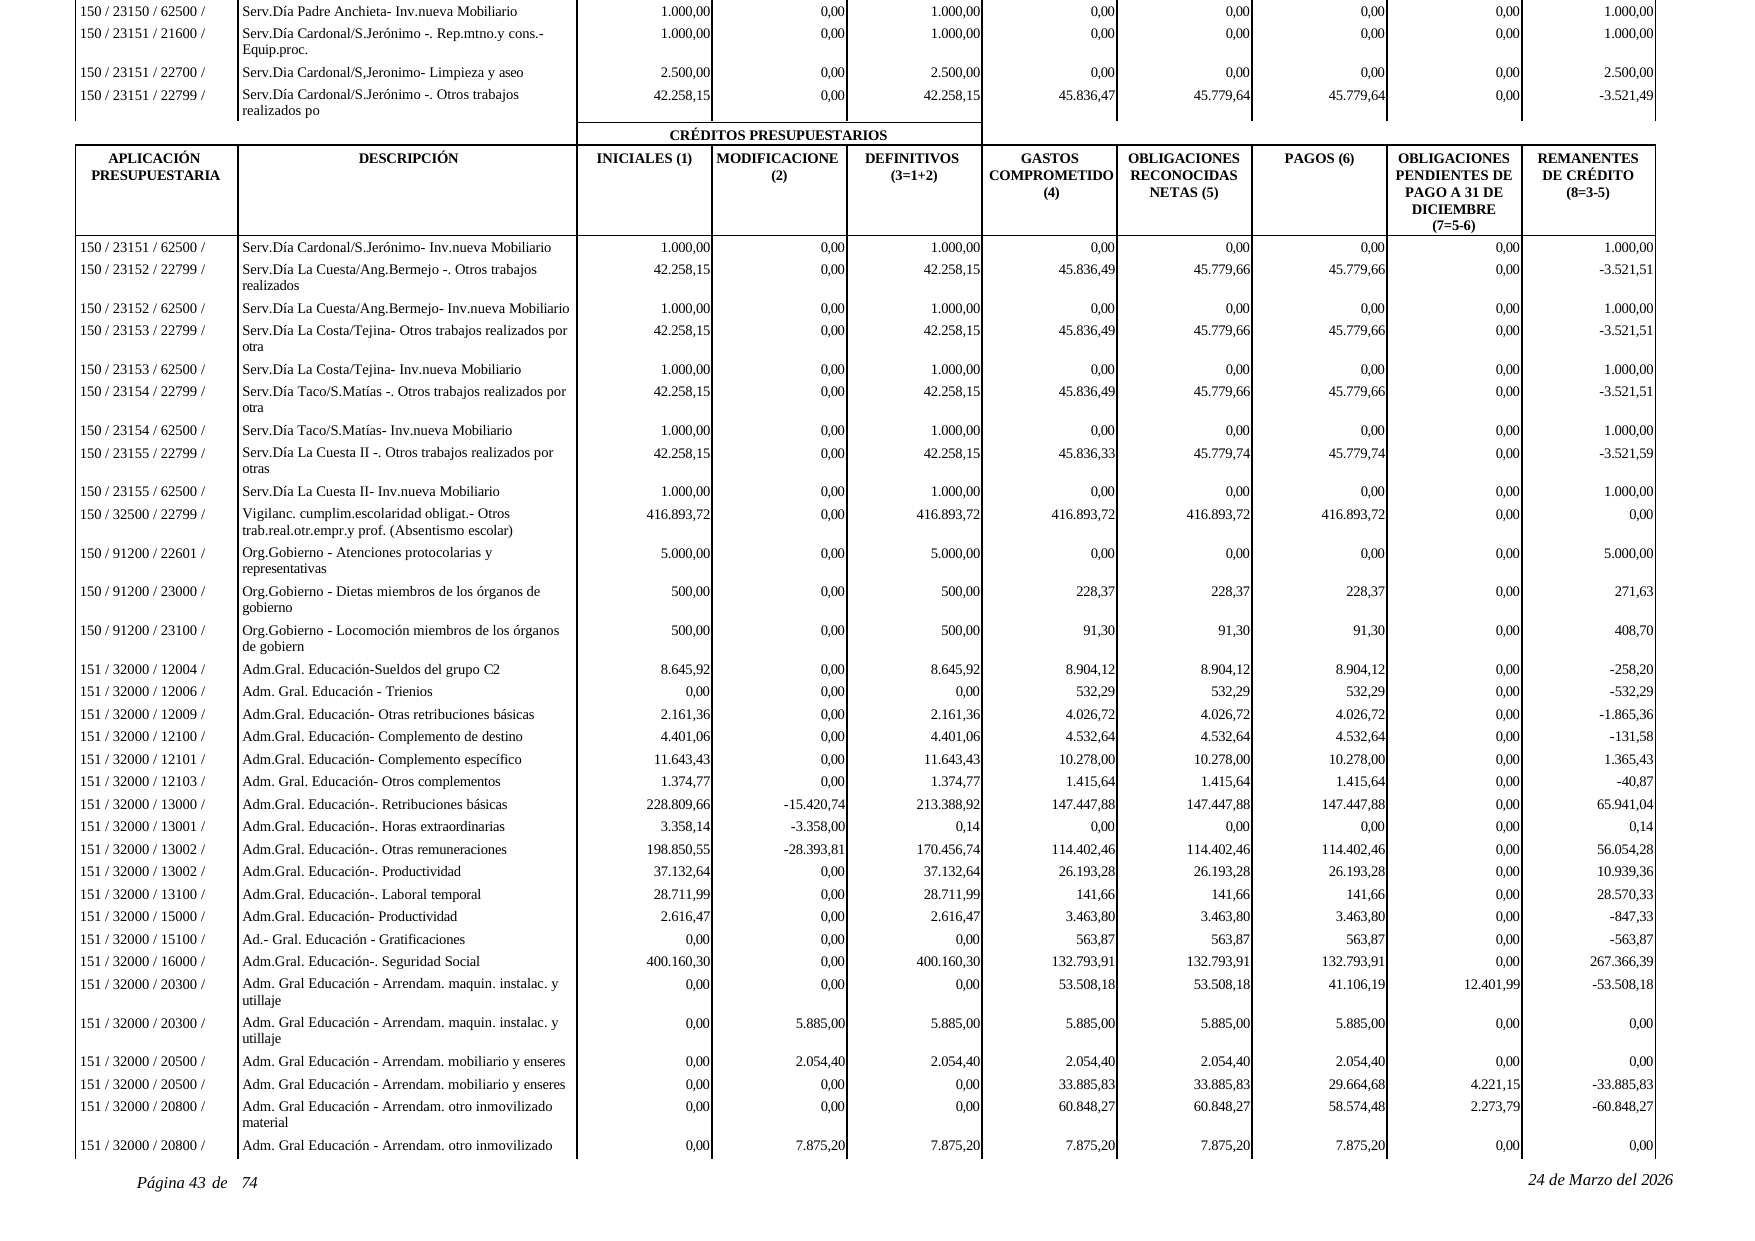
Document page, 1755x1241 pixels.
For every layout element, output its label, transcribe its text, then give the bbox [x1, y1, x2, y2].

table_cell Org.Gobierno - Atenciones protocolarias y representativas [239, 542, 576, 581]
table_cell 45.779,64 [1253, 84, 1386, 121]
table_cell 0,00 [1523, 1051, 1655, 1073]
table_cell 228,37 [983, 581, 1116, 619]
table_cell 500,00 [578, 620, 711, 658]
table_cell 0,00 [1118, 236, 1251, 257]
table_cell 0,00 [713, 381, 846, 419]
table_cell 26.193,28 [1253, 861, 1386, 883]
table_cell 0,00 [983, 61, 1116, 84]
table_cell Adm. Gral. Educación - Trienios [239, 681, 576, 703]
table_cell 0,00 [1388, 420, 1521, 442]
table_cell 0,00 [983, 542, 1116, 581]
table_cell 400.160,30 [578, 951, 711, 973]
table_cell Serv.Día Taco/S.Matías -. Otros trabajos realizados por otra [239, 381, 576, 419]
table_cell 1.000,00 [1523, 481, 1655, 503]
table_cell 2.054,40 [1118, 1051, 1251, 1073]
table_cell 42.258,15 [848, 84, 981, 121]
table_cell 45.779,66 [1253, 381, 1386, 419]
table_cell -15.420,74 [713, 793, 846, 816]
table_cell 151 / 32000 / 20300 / [76, 1012, 237, 1051]
table_cell 0,00 [713, 61, 846, 84]
table_cell 60.848,27 [983, 1096, 1116, 1134]
table_cell 5.885,00 [848, 1012, 981, 1051]
table_cell 416.893,72 [848, 503, 981, 542]
table_cell 147.447,88 [1253, 793, 1386, 816]
table_cell 0,00 [713, 1096, 846, 1134]
table_cell Serv.Día La Costa/Tejina- Inv.nueva Mobiliario [239, 358, 576, 381]
table_cell 91,30 [1253, 620, 1386, 658]
table_cell 2.500,00 [848, 61, 981, 84]
table_cell 0,00 [713, 681, 846, 703]
table_cell 0,00 [1388, 581, 1521, 619]
table_cell 1.000,00 [848, 23, 981, 61]
table_cell 3.463,80 [1118, 906, 1251, 928]
table_cell 0,00 [713, 503, 846, 542]
table_cell 28.711,99 [578, 883, 711, 906]
table_cell 563,87 [1253, 928, 1386, 951]
table_cell 0,14 [848, 816, 981, 838]
table_cell Adm. Gral Educación - Arrendam. otro inmovilizado [239, 1135, 576, 1159]
table_cell 0,00 [713, 883, 846, 906]
table_cell 170.456,74 [848, 838, 981, 861]
table_cell 0,00 [1388, 297, 1521, 319]
table_cell 26.193,28 [983, 861, 1116, 883]
table_cell 26.193,28 [1118, 861, 1251, 883]
table_cell 3.463,80 [983, 906, 1116, 928]
table_cell 45.779,66 [1118, 320, 1251, 358]
table_cell 1.000,00 [848, 0, 981, 22]
table_cell 0,00 [1388, 838, 1521, 861]
table_cell 28.570,33 [1523, 883, 1655, 906]
table_cell 45.836,49 [983, 320, 1116, 358]
table_cell 8.645,92 [578, 658, 711, 681]
table_cell 1.000,00 [848, 420, 981, 442]
table_cell 0,00 [1388, 358, 1521, 381]
table_cell 0,00 [848, 1096, 981, 1134]
table_cell Serv.Día Padre Anchieta- Inv.nueva Mobiliario [239, 0, 576, 22]
table_cell 0,00 [713, 620, 846, 658]
table_cell 7.875,20 [983, 1135, 1116, 1159]
table_cell 0,00 [983, 481, 1116, 503]
table_cell 114.402,46 [1118, 838, 1251, 861]
table_cell 1.000,00 [1523, 23, 1655, 61]
table_cell 4.532,64 [1253, 726, 1386, 748]
table_cell 0,00 [713, 861, 846, 883]
table_cell 33.885,83 [1118, 1073, 1251, 1096]
table_cell Adm.Gral. Educación- Otras retribuciones básicas [239, 703, 576, 726]
table_cell 0,00 [1118, 297, 1251, 319]
table_cell 1.000,00 [1523, 236, 1655, 257]
table_cell 141,66 [983, 883, 1116, 906]
table_cell 5.885,00 [713, 1012, 846, 1051]
table_cell -28.393,81 [713, 838, 846, 861]
table_cell 0,00 [713, 84, 846, 121]
table_cell 10.278,00 [1118, 748, 1251, 771]
table_cell 41.106,19 [1253, 973, 1386, 1012]
table_cell 151 / 32000 / 12004 / [76, 658, 237, 681]
table_cell REMANENTES DE CRÉDITO (8=3-5) [1523, 146, 1655, 235]
table_cell 0,00 [713, 581, 846, 619]
table_cell Adm.Gral. Educación-. Seguridad Social [239, 951, 576, 973]
table_cell DESCRIPCIÓN [239, 146, 576, 235]
table_cell 0,00 [1388, 928, 1521, 951]
table_cell 0,00 [713, 420, 846, 442]
table_cell 150 / 23151 / 22700 / [76, 61, 237, 84]
table_cell 53.508,18 [1118, 973, 1251, 1012]
table_cell 45.779,74 [1253, 442, 1386, 481]
table_cell Adm. Gral Educación - Arrendam. maquin. instalac. y utillaje [239, 1012, 576, 1051]
table_cell 400.160,30 [848, 951, 981, 973]
table_cell 147.447,88 [1118, 793, 1251, 816]
table_cell 0,00 [1118, 0, 1251, 22]
table_cell 42.258,15 [578, 442, 711, 481]
table_cell 2.054,40 [1253, 1051, 1386, 1073]
table_cell 1.000,00 [1523, 0, 1655, 22]
table_cell -563,87 [1523, 928, 1655, 951]
table_cell Org.Gobierno - Locomoción miembros de los órganos de gobiern [239, 620, 576, 658]
table_cell Adm.Gral. Educación-. Retribuciones básicas [239, 793, 576, 816]
table_cell 0,00 [983, 358, 1116, 381]
table_cell 0,00 [1388, 748, 1521, 771]
table_cell 0,00 [1388, 793, 1521, 816]
table_cell 150 / 91200 / 23100 / [76, 620, 237, 658]
table_cell 0,00 [578, 973, 711, 1012]
table_cell Serv.Día La Cuesta II- Inv.nueva Mobiliario [239, 481, 576, 503]
table_cell 0,00 [713, 658, 846, 681]
table_cell 151 / 32000 / 12006 / [76, 681, 237, 703]
table_cell 45.779,66 [1118, 258, 1251, 297]
table_cell 10.278,00 [983, 748, 1116, 771]
table_cell 114.402,46 [1253, 838, 1386, 861]
table_cell 0,00 [1253, 297, 1386, 319]
table_cell 150 / 23151 / 21600 / [76, 23, 237, 61]
table_cell 0,00 [713, 703, 846, 726]
table_cell 151 / 32000 / 12103 / [76, 771, 237, 793]
table_cell Org.Gobierno - Dietas miembros de los órganos de gobierno [239, 581, 576, 619]
table_cell 42.258,15 [578, 84, 711, 121]
table_cell 45.779,64 [1118, 84, 1251, 121]
table_cell OBLIGACIONES PENDIENTES DE PAGO A 31 DE DICIEMBRE (7=5-6) [1388, 146, 1521, 235]
table_cell 0,00 [1388, 542, 1521, 581]
table_cell 0,00 [713, 748, 846, 771]
table_cell -3.521,59 [1523, 442, 1655, 481]
table_cell 0,00 [1388, 681, 1521, 703]
table_cell 151 / 32000 / 20500 / [76, 1051, 237, 1073]
table_cell 0,00 [713, 1073, 846, 1096]
table_cell 150 / 23153 / 62500 / [76, 358, 237, 381]
table_cell 0,00 [713, 320, 846, 358]
table_cell 0,00 [1388, 258, 1521, 297]
table_cell -847,33 [1523, 906, 1655, 928]
table_cell 150 / 32500 / 22799 / [76, 503, 237, 542]
table_cell 150 / 23150 / 62500 / [76, 0, 237, 22]
table_cell 141,66 [1118, 883, 1251, 906]
table_cell 29.664,68 [1253, 1073, 1386, 1096]
table_cell -3.521,51 [1523, 381, 1655, 419]
table_cell 5.000,00 [578, 542, 711, 581]
table_cell 45.836,49 [983, 258, 1116, 297]
table_cell 7.875,20 [848, 1135, 981, 1159]
table_cell 4.221,15 [1388, 1073, 1521, 1096]
table_cell 0,00 [578, 1073, 711, 1096]
table_cell 1.000,00 [578, 358, 711, 381]
table_cell 0,00 [1388, 861, 1521, 883]
table_cell 45.779,74 [1118, 442, 1251, 481]
table_cell 45.779,66 [1118, 381, 1251, 419]
table_cell 42.258,15 [848, 381, 981, 419]
table_cell 500,00 [848, 581, 981, 619]
table_cell 37.132,64 [578, 861, 711, 883]
table_cell 45.836,33 [983, 442, 1116, 481]
table_cell 1.000,00 [578, 297, 711, 319]
table_cell 0,00 [1253, 0, 1386, 22]
table_cell 0,00 [1388, 0, 1521, 22]
table_cell 151 / 32000 / 12100 / [76, 726, 237, 748]
table_cell -258,20 [1523, 658, 1655, 681]
table_cell 213.388,92 [848, 793, 981, 816]
table_cell 42.258,15 [578, 320, 711, 358]
table_cell 416.893,72 [983, 503, 1116, 542]
table_cell 4.532,64 [983, 726, 1116, 748]
table_cell 1.000,00 [578, 236, 711, 257]
table_cell 0,00 [1388, 23, 1521, 61]
table_cell Adm.Gral. Educación-. Laboral temporal [239, 883, 576, 906]
table_cell -3.521,51 [1523, 320, 1655, 358]
table_cell 0,00 [1118, 23, 1251, 61]
table_cell 8.904,12 [1253, 658, 1386, 681]
table_cell 0,00 [1253, 236, 1386, 257]
table_cell 0,00 [713, 236, 846, 257]
table_cell 198.850,55 [578, 838, 711, 861]
table_cell 150 / 23152 / 62500 / [76, 297, 237, 319]
table_cell Adm.Gral. Educación-. Otras remuneraciones [239, 838, 576, 861]
table_cell 151 / 32000 / 13000 / [76, 793, 237, 816]
table_cell 151 / 32000 / 20800 / [76, 1096, 237, 1134]
table_cell 151 / 32000 / 13002 / [76, 838, 237, 861]
table_cell 1.374,77 [578, 771, 711, 793]
table_cell 0,00 [1118, 61, 1251, 84]
table_cell 1.000,00 [1523, 297, 1655, 319]
table_cell 151 / 32000 / 16000 / [76, 951, 237, 973]
table_cell Serv.Día Cardonal/S.Jerónimo -. Rep.mtno.y cons.-Equip.proc. [239, 23, 576, 61]
table_cell 150 / 23152 / 22799 / [76, 258, 237, 297]
table_cell 33.885,83 [983, 1073, 1116, 1096]
table_cell 1.415,64 [1253, 771, 1386, 793]
table_cell -53.508,18 [1523, 973, 1655, 1012]
table_cell Serv.Día La Cuesta/Ang.Bermejo -. Otros trabajos realizados [239, 258, 576, 297]
table_cell INICIALES (1) [578, 146, 711, 235]
table_cell 0,00 [1253, 61, 1386, 84]
table_cell Serv.Día Taco/S.Matías- Inv.nueva Mobiliario [239, 420, 576, 442]
table_cell 58.574,48 [1253, 1096, 1386, 1134]
table_cell PAGOS (6) [1253, 146, 1386, 235]
table_cell 0,00 [983, 420, 1116, 442]
table_cell 0,00 [1388, 658, 1521, 681]
table_cell 5.885,00 [983, 1012, 1116, 1051]
table_cell 0,00 [1388, 906, 1521, 928]
table_cell -33.885,83 [1523, 1073, 1655, 1096]
table_cell 0,00 [713, 726, 846, 748]
table_cell 45.836,47 [983, 84, 1116, 121]
table_cell Adm.Gral. Educación- Productividad [239, 906, 576, 928]
table_cell 0,00 [1253, 420, 1386, 442]
table_cell 0,00 [1523, 503, 1655, 542]
table_cell 228,37 [1253, 581, 1386, 619]
table_cell 7.875,20 [713, 1135, 846, 1159]
table_cell 150 / 91200 / 22601 / [76, 542, 237, 581]
table_cell 8.645,92 [848, 658, 981, 681]
table_cell MODIFICACIONE (2) [713, 146, 846, 235]
table_cell 151 / 32000 / 20500 / [76, 1073, 237, 1096]
table_cell 150 / 23153 / 22799 / [76, 320, 237, 358]
table_cell 0,00 [713, 906, 846, 928]
table_cell 0,00 [848, 681, 981, 703]
table_cell 1.000,00 [1523, 358, 1655, 381]
table_cell 2.273,79 [1388, 1096, 1521, 1134]
table_cell 37.132,64 [848, 861, 981, 883]
table_cell Serv.Dia Cardonal/S,Jeronimo- Limpieza y aseo [239, 61, 576, 84]
table_cell 60.848,27 [1118, 1096, 1251, 1134]
table_cell 150 / 23154 / 22799 / [76, 381, 237, 419]
table_cell 141,66 [1253, 883, 1386, 906]
table_cell 2.616,47 [848, 906, 981, 928]
table_cell 271,63 [1523, 581, 1655, 619]
table_cell 1.415,64 [983, 771, 1116, 793]
table_cell 8.904,12 [983, 658, 1116, 681]
table_cell 0,00 [1388, 771, 1521, 793]
table_cell 7.875,20 [1118, 1135, 1251, 1159]
table_cell 4.026,72 [1118, 703, 1251, 726]
table_cell 0,00 [1388, 1135, 1521, 1159]
table_cell 8.904,12 [1118, 658, 1251, 681]
table_cell 0,00 [1388, 1051, 1521, 1073]
table_cell 1.000,00 [848, 358, 981, 381]
table_cell DEFINITIVOS (3=1+2) [848, 146, 981, 235]
table_cell 1.000,00 [848, 297, 981, 319]
table_cell Serv.Día La Cuesta/Ang.Bermejo- Inv.nueva Mobiliario [239, 297, 576, 319]
table_cell 2.616,47 [578, 906, 711, 928]
table_cell APLICACIÓN PRESUPUESTARIA [76, 146, 237, 235]
table_cell -40,87 [1523, 771, 1655, 793]
table_cell 2.500,00 [578, 61, 711, 84]
table_cell 500,00 [848, 620, 981, 658]
table_cell Adm. Gral Educación - Arrendam. mobiliario y enseres [239, 1073, 576, 1096]
table_cell 4.401,06 [848, 726, 981, 748]
table_cell -3.521,51 [1523, 258, 1655, 297]
table_cell 150 / 23155 / 62500 / [76, 481, 237, 503]
table_cell 0,00 [1388, 503, 1521, 542]
table_cell -3.358,00 [713, 816, 846, 838]
table_cell 2.054,40 [713, 1051, 846, 1073]
table_cell 151 / 32000 / 20300 / [76, 973, 237, 1012]
table_cell 0,00 [1388, 61, 1521, 84]
table_cell 1.000,00 [848, 481, 981, 503]
table_cell 151 / 32000 / 13001 / [76, 816, 237, 838]
table_cell 1.000,00 [578, 481, 711, 503]
table_cell 0,00 [578, 928, 711, 951]
table_cell 0,00 [1523, 1135, 1655, 1159]
table_cell 0,00 [713, 297, 846, 319]
table_cell 2.500,00 [1523, 61, 1655, 84]
table_cell Adm. Gral. Educación- Otros complementos [239, 771, 576, 793]
table_cell 28.711,99 [848, 883, 981, 906]
table_cell 42.258,15 [848, 258, 981, 297]
table_cell 0,00 [1388, 442, 1521, 481]
table_cell 151 / 32000 / 13100 / [76, 883, 237, 906]
table_cell 0,00 [848, 928, 981, 951]
table_cell 0,00 [1388, 320, 1521, 358]
table_cell Serv.Día La Costa/Tejina- Otros trabajos realizados por otra [239, 320, 576, 358]
table_cell 1.374,77 [848, 771, 981, 793]
table_cell 151 / 32000 / 12101 / [76, 748, 237, 771]
table_cell OBLIGACIONES RECONOCIDAS NETAS (5) [1118, 146, 1251, 235]
table_cell 1.000,00 [1523, 420, 1655, 442]
table_cell Adm.Gral. Educación-. Horas extraordinarias [239, 816, 576, 838]
table_cell 5.885,00 [1118, 1012, 1251, 1051]
table_cell 0,00 [713, 258, 846, 297]
table_cell 56.054,28 [1523, 838, 1655, 861]
table_header [983, 121, 1655, 144]
table_cell 132.793,91 [1253, 951, 1386, 973]
table_cell 3.463,80 [1253, 906, 1386, 928]
table_cell Adm.Gral. Educación-Sueldos del grupo C2 [239, 658, 576, 681]
table_cell Vigilanc. cumplim.escolaridad obligat.- Otros trab.real.otr.empr.y prof. (Absentismo escolar) [239, 503, 576, 542]
table_cell 1.415,64 [1118, 771, 1251, 793]
table_cell 0,00 [578, 1096, 711, 1134]
table_cell 45.779,66 [1253, 258, 1386, 297]
table_cell 2.161,36 [848, 703, 981, 726]
table_cell 0,00 [578, 1012, 711, 1051]
table_cell 12.401,99 [1388, 973, 1521, 1012]
table_cell 0,00 [983, 297, 1116, 319]
table_cell 132.793,91 [1118, 951, 1251, 973]
table_cell -532,29 [1523, 681, 1655, 703]
table_cell 0,00 [1118, 816, 1251, 838]
table_cell 2.054,40 [848, 1051, 981, 1073]
table_cell 42.258,15 [578, 258, 711, 297]
table_cell -131,58 [1523, 726, 1655, 748]
table_cell 0,00 [1388, 703, 1521, 726]
table_cell 151 / 32000 / 20800 / [76, 1135, 237, 1159]
table_cell 150 / 23154 / 62500 / [76, 420, 237, 442]
table_cell 0,00 [578, 1051, 711, 1073]
table_cell 151 / 32000 / 15000 / [76, 906, 237, 928]
table_cell 53.508,18 [983, 973, 1116, 1012]
table_cell 10.278,00 [1253, 748, 1386, 771]
table_cell 1.000,00 [848, 236, 981, 257]
table_cell 0,00 [983, 816, 1116, 838]
table_cell Ad.- Gral. Educación - Gratificaciones [239, 928, 576, 951]
table_cell 416.893,72 [1118, 503, 1251, 542]
table_cell 416.893,72 [578, 503, 711, 542]
table_cell 532,29 [983, 681, 1116, 703]
table_cell 0,00 [1118, 358, 1251, 381]
table_cell 0,00 [1523, 1012, 1655, 1051]
table_cell 0,00 [1118, 481, 1251, 503]
table_cell 132.793,91 [983, 951, 1116, 973]
table_cell 0,00 [713, 542, 846, 581]
table_cell GASTOS COMPROMETIDO (4) [983, 146, 1116, 235]
table_cell 45.779,66 [1253, 320, 1386, 358]
table_cell 228,37 [1118, 581, 1251, 619]
table_cell 0,00 [713, 928, 846, 951]
table_cell 0,00 [1388, 84, 1521, 121]
table_cell 0,00 [1388, 951, 1521, 973]
table_cell 0,14 [1523, 816, 1655, 838]
table_cell -3.521,49 [1523, 84, 1655, 121]
table_cell 0,00 [713, 951, 846, 973]
table_cell 5.885,00 [1253, 1012, 1386, 1051]
table_cell 42.258,15 [848, 442, 981, 481]
table_cell 1.000,00 [578, 420, 711, 442]
table_cell 500,00 [578, 581, 711, 619]
table_cell 532,29 [1253, 681, 1386, 703]
table_cell 0,00 [713, 771, 846, 793]
table_cell 408,70 [1523, 620, 1655, 658]
table_cell 5.000,00 [1523, 542, 1655, 581]
table_cell 0,00 [1388, 726, 1521, 748]
table_cell 0,00 [1253, 816, 1386, 838]
table_cell 0,00 [1118, 420, 1251, 442]
table_cell 150 / 91200 / 23000 / [76, 581, 237, 619]
table_cell 4.532,64 [1118, 726, 1251, 748]
table_cell 0,00 [1253, 23, 1386, 61]
table_cell 2.054,40 [983, 1051, 1116, 1073]
table_cell 151 / 32000 / 12009 / [76, 703, 237, 726]
table_cell 0,00 [713, 481, 846, 503]
table_cell 4.026,72 [983, 703, 1116, 726]
table_cell 114.402,46 [983, 838, 1116, 861]
table_cell 563,87 [983, 928, 1116, 951]
table_cell 0,00 [1388, 1012, 1521, 1051]
table_cell 0,00 [713, 358, 846, 381]
table_cell Adm. Gral Educación - Arrendam. mobiliario y enseres [239, 1051, 576, 1073]
table_cell 0,00 [1253, 358, 1386, 381]
table_cell 0,00 [848, 1073, 981, 1096]
table_cell -60.848,27 [1523, 1096, 1655, 1134]
table_cell 150 / 23151 / 22799 / [76, 84, 237, 121]
table_cell 0,00 [578, 681, 711, 703]
table_cell Serv.Día La Cuesta II -. Otros trabajos realizados por otras [239, 442, 576, 481]
table_cell 2.161,36 [578, 703, 711, 726]
table_cell 0,00 [1388, 883, 1521, 906]
table_cell 532,29 [1118, 681, 1251, 703]
table_cell Adm.Gral. Educación- Complemento específico [239, 748, 576, 771]
table_cell Adm. Gral Educación - Arrendam. maquin. instalac. y utillaje [239, 973, 576, 1012]
table_cell Adm.Gral. Educación-. Productividad [239, 861, 576, 883]
table_cell 150 / 23155 / 22799 / [76, 442, 237, 481]
table_cell 0,00 [713, 0, 846, 22]
table_cell 91,30 [983, 620, 1116, 658]
table_cell 0,00 [848, 973, 981, 1012]
table_cell Serv.Día Cardonal/S.Jerónimo- Inv.nueva Mobiliario [239, 236, 576, 257]
table_cell 0,00 [983, 23, 1116, 61]
table_cell 0,00 [1388, 236, 1521, 257]
table_cell 151 / 32000 / 13002 / [76, 861, 237, 883]
table_cell 7.875,20 [1253, 1135, 1386, 1159]
table_cell 11.643,43 [578, 748, 711, 771]
table_cell 10.939,36 [1523, 861, 1655, 883]
table_cell 0,00 [578, 1135, 711, 1159]
table_cell 42.258,15 [578, 381, 711, 419]
table_cell 1.000,00 [578, 23, 711, 61]
table_cell -1.865,36 [1523, 703, 1655, 726]
table_cell 0,00 [1253, 481, 1386, 503]
table_cell Serv.Día Cardonal/S.Jerónimo -. Otros trabajos realizados po [239, 84, 576, 121]
table_header [75, 121, 576, 144]
table_cell 0,00 [1388, 481, 1521, 503]
table_cell 0,00 [1388, 816, 1521, 838]
table_cell 0,00 [983, 0, 1116, 22]
table_cell 0,00 [713, 23, 846, 61]
table_cell 45.836,49 [983, 381, 1116, 419]
table_cell 0,00 [1388, 620, 1521, 658]
table_cell 563,87 [1118, 928, 1251, 951]
table_cell Adm. Gral Educación - Arrendam. otro inmovilizado material [239, 1096, 576, 1134]
table_cell 267.366,39 [1523, 951, 1655, 973]
table_cell 1.365,43 [1523, 748, 1655, 771]
table_cell 416.893,72 [1253, 503, 1386, 542]
table_cell 151 / 32000 / 15100 / [76, 928, 237, 951]
table_cell 42.258,15 [848, 320, 981, 358]
table_cell 147.447,88 [983, 793, 1116, 816]
table_cell 11.643,43 [848, 748, 981, 771]
table_cell 4.401,06 [578, 726, 711, 748]
table_cell 4.026,72 [1253, 703, 1386, 726]
table_cell 0,00 [713, 973, 846, 1012]
table_cell 0,00 [983, 236, 1116, 257]
table_cell 150 / 23151 / 62500 / [76, 236, 237, 257]
table_cell 228.809,66 [578, 793, 711, 816]
table_header CRÉDITOS PRESUPUESTARIOS [578, 123, 981, 144]
table_cell 65.941,04 [1523, 793, 1655, 816]
table_cell 0,00 [1388, 381, 1521, 419]
table_cell 3.358,14 [578, 816, 711, 838]
table_cell 5.000,00 [848, 542, 981, 581]
table_cell 0,00 [713, 442, 846, 481]
table_cell 0,00 [1253, 542, 1386, 581]
table_cell Adm.Gral. Educación- Complemento de destino [239, 726, 576, 748]
table_cell 1.000,00 [578, 0, 711, 22]
table_cell 0,00 [1118, 542, 1251, 581]
table_cell 91,30 [1118, 620, 1251, 658]
